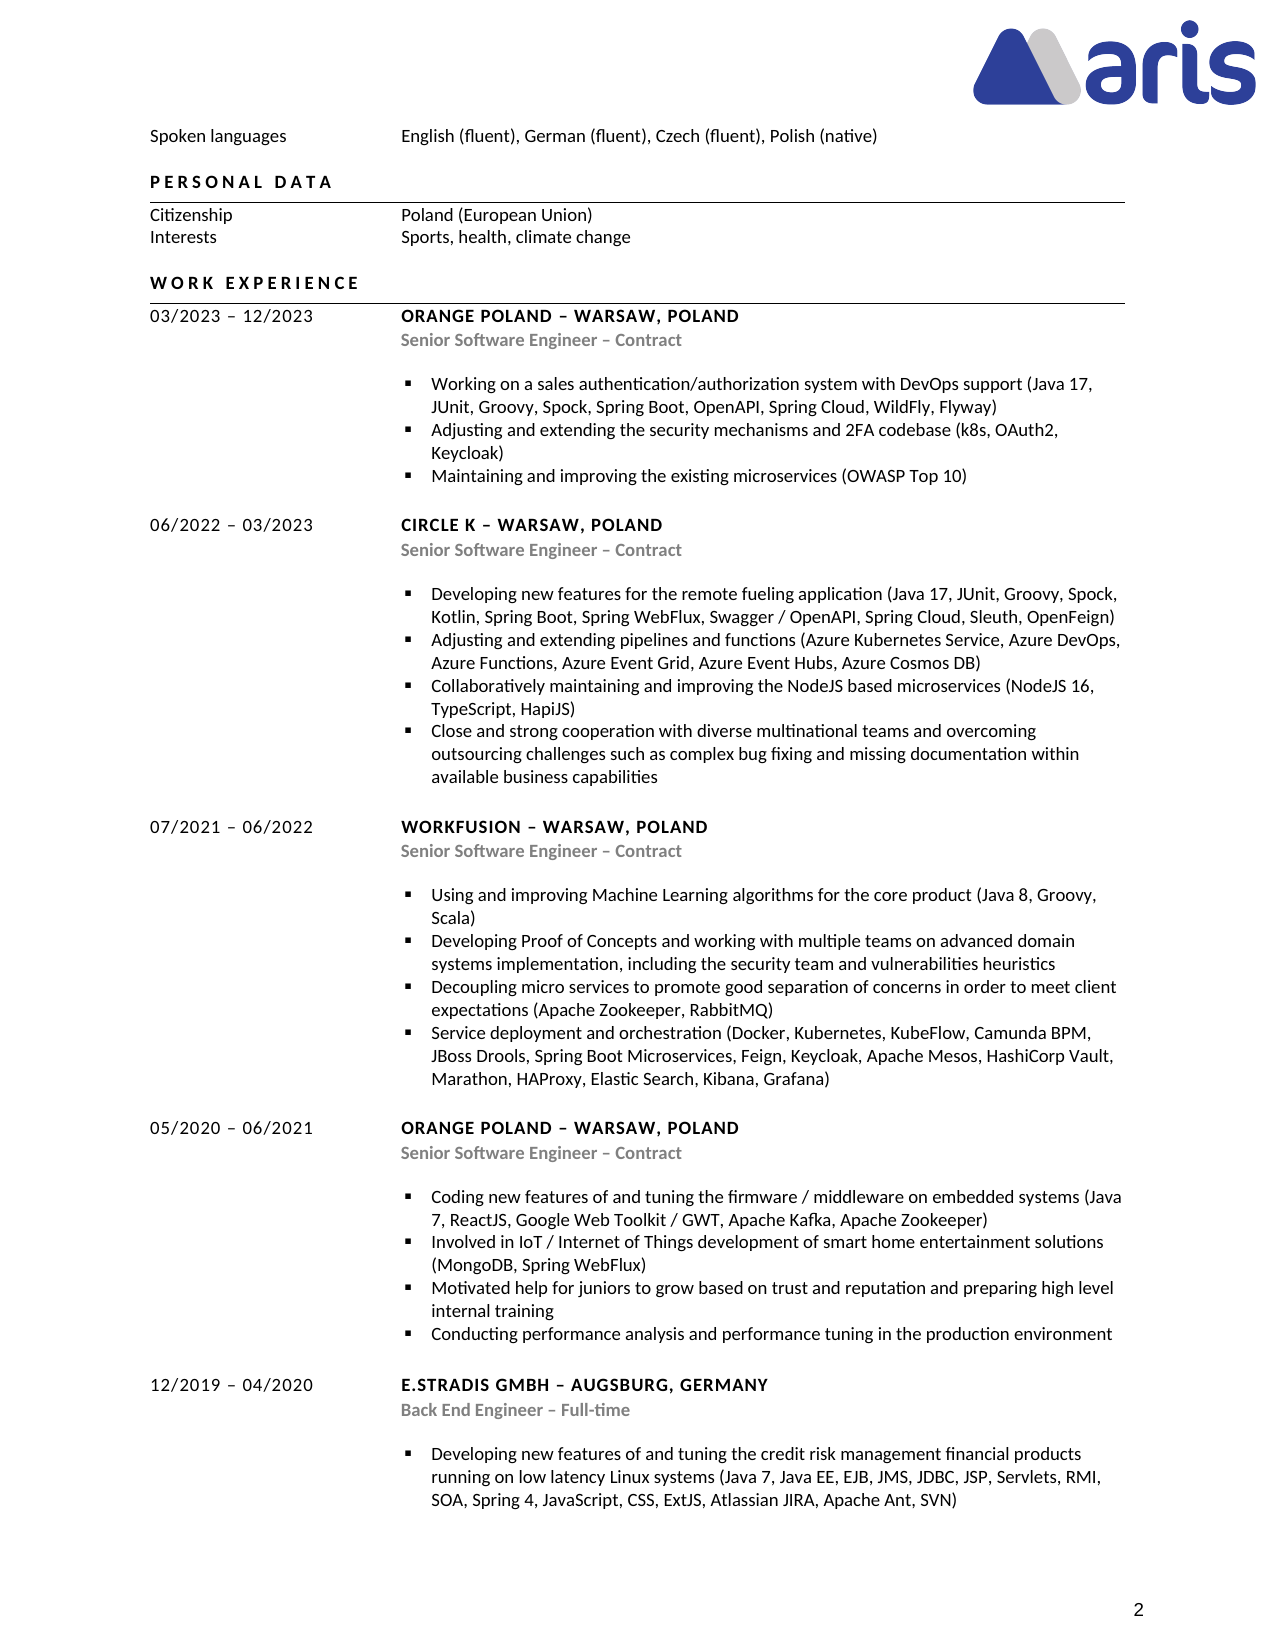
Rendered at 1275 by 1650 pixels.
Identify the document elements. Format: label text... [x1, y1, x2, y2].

list Adjusting and extending pipelines and functions (Azure Kubernetes Service, Azure DevOps, Azure Functions, Azure Event Grid, Azure Event Hubs, Azure Cosmos DB) [404, 628, 1125, 674]
picture [973, 20, 1256, 105]
list Close and strong cooperation with diverse multinational teams and overcoming outsourcing challenges such as complex bug fixing and missing documentation within available business capabilities [404, 720, 1125, 788]
list Developing new features of and tuning the credit risk management financial products running on low latency Linux systems (Java 7, Java EE, EJB, JMS, JDBC, JSP, Servlets, RMI, SOA, Spring 4, JavaScript, CSS, ExtJS, Atlassian JIRA, Apache Ant, SVN) [404, 1442, 1125, 1511]
list Developing Proof of Concepts and working with multiple teams on advanced domain systems implementation, including the security team and vulnerabilities heuristics [404, 929, 1125, 975]
list Adjusting and extending the security mechanisms and 2FA codebase (k8s, OAuth2, Keycloak) [404, 418, 1125, 464]
list Conducting performance analysis and performance tuning in the production environment [404, 1322, 1125, 1345]
subtitle WORK EXPERIENCE [150, 271, 1125, 303]
list Decoupling micro services to promote good separation of concerns in order to meet client expectations (Apache Zookeeper, RabbitMQ) [404, 975, 1125, 1021]
list Service deployment and orchestration (Docker, Kubernetes, KubeFlow, Camunda BPM, JBoss Drools, Spring Boot Microservices, Feign, Keycloak, Apache Mesos, HashiCorp Vault, Marathon, HAProxy, Elastic Search, Kibana, Grafana) [404, 1021, 1125, 1090]
list Using and improving Machine Learning algorithms for the core product (Java 8, Groovy, Scala) [404, 883, 1125, 929]
subtitle PERSONAL DATA [150, 170, 1125, 202]
text Spoken languages English (fluent), German (fluent), Czech (fluent), Polish (native) [150, 124, 1125, 147]
text 07/2021 – 06/2022 WorkFusion – Warsaw, Poland [150, 815, 1125, 838]
text 05/2020 – 06/2021 Orange Poland – Warsaw, Poland [150, 1116, 1125, 1139]
list Developing new features for the remote fueling application (Java 17, JUnit, Groovy, Spock, Kotlin, Spring Boot, Spring WebFlux, Swagger / OpenAPI, Spring Cloud, Sleuth, OpenFeign) [404, 582, 1125, 628]
list Motivated help for juniors to grow based on trust and reputation and preparing high level internal training [404, 1277, 1125, 1322]
list Involved in IoT / Internet of Things development of smart home entertainment solutions (MongoDB, Spring WebFlux) [404, 1231, 1125, 1277]
text Back End Engineer – Full-time [150, 1396, 1125, 1421]
text Senior Software Engineer – Contract [150, 536, 1125, 561]
list Collaboratively maintaining and improving the NodeJS based microservices (NodeJS 16, TypeScript, HapiJS) [404, 674, 1125, 720]
list Maintaining and improving the existing microservices (OWASP Top 10) [404, 464, 1125, 487]
text 12/2019 – 04/2020 E.STRADIS GmbH – Augsburg, Germany [150, 1373, 1125, 1396]
text Citizenship Poland (European Union) [150, 203, 1125, 226]
text 06/2022 – 03/2023 Circle K – Warsaw, Poland [150, 513, 1125, 536]
list Working on a sales authentication/authorization system with DevOps support (Java 17, JUnit, Groovy, Spock, Spring Boot, OpenAPI, Spring Cloud, WildFly, Flyway) [404, 372, 1125, 418]
text 03/2023 – 12/2023 Orange Poland – Warsaw, Poland [150, 304, 1125, 327]
text Interests Sports, health, climate change [150, 226, 1125, 248]
text Senior Software Engineer – Contract [150, 1139, 1125, 1164]
text Senior Software Engineer – Contract [150, 838, 1125, 863]
list Coding new features of and tuning the firmware / middleware on embedded systems (Java 7, ReactJS, Google Web Toolkit / GWT, Apache Kafka, Apache Zookeeper) [404, 1185, 1125, 1231]
text Senior Software Engineer – Contract [150, 327, 1125, 352]
